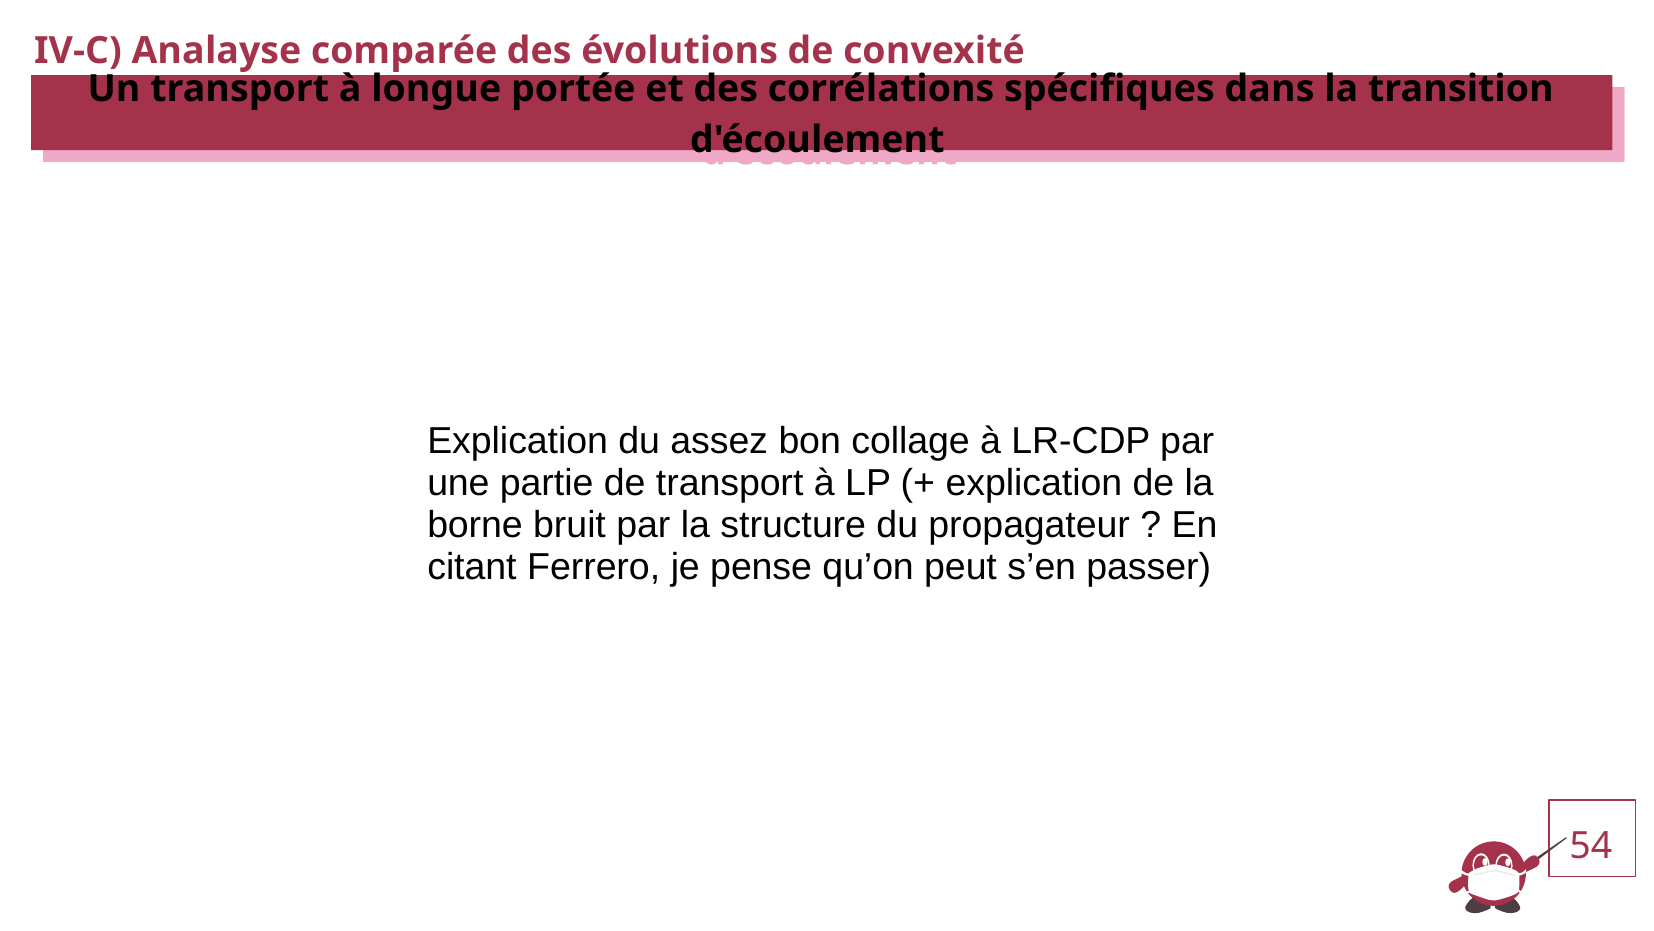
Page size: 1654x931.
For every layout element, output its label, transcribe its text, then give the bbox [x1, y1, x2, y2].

text_box [1492, 811, 1654, 887]
text_box IV-C) Analayse comparée des évolutions de convexité [19, 16, 976, 76]
text_box Un transport à longue portée et des corrélations spécifiques dans la transition d'écoulement [31, 75, 1613, 151]
picture [1448, 799, 1637, 914]
text_box Explication du assez bon collage à LR-CDP par une partie de transport à LP (+ explication de la borne bruit par la structure du propagateur ? En citant Ferrero, je pense qu’on peut s’en passer) [412, 412, 1255, 596]
